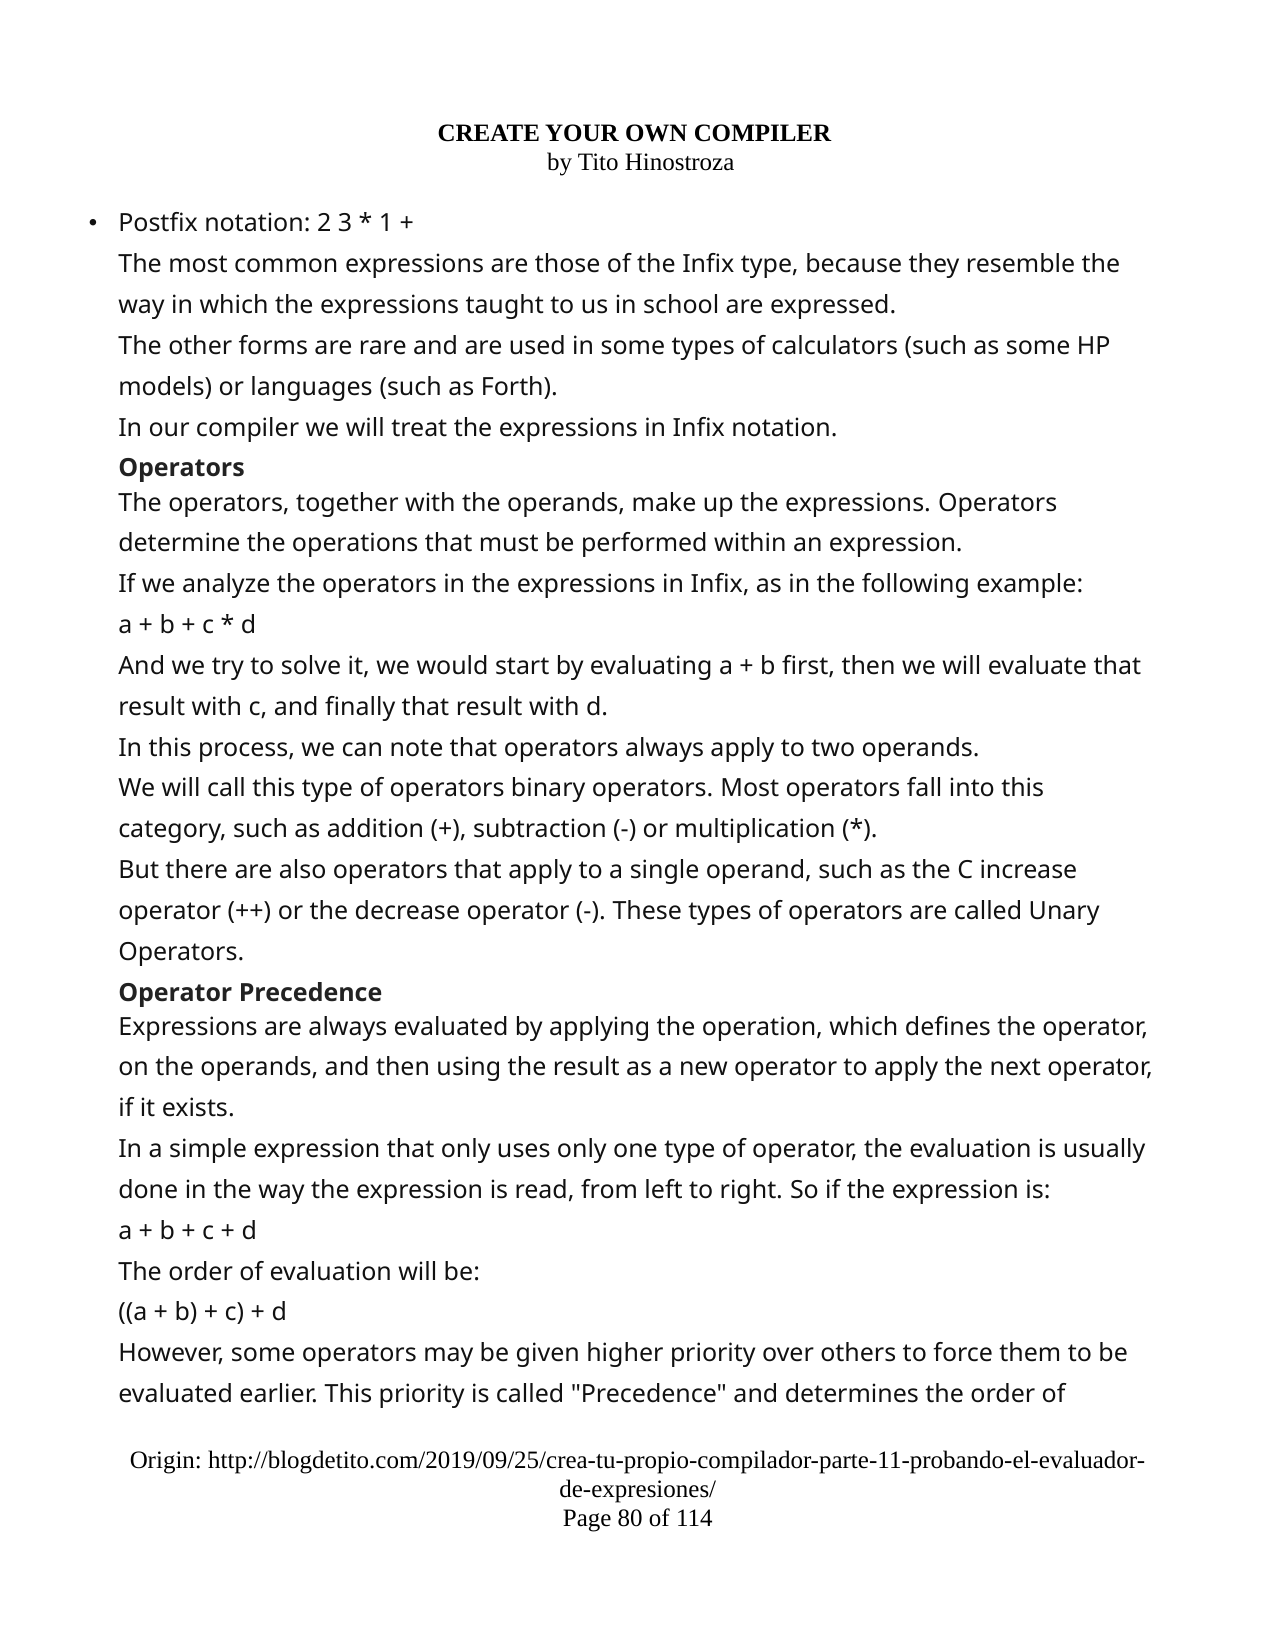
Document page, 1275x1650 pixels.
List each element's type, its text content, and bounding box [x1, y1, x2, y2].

text If we analyze the operators in the expressions in Infix, as in the following example: [118, 566, 1157, 600]
text We will call this type of operators binary operators. Most operators fall into this category, such as addition (+), subtraction (-) or multiplication (*). [118, 770, 1157, 845]
list Postfix notation: 2 3 * 1 + [118, 205, 1157, 239]
subtitle Operator Precedence [118, 974, 1157, 1008]
text Expressions are always evaluated by applying the operation, which defines the operator, on the operands, and then using the result as a new operator to apply the next operator, if it exists. [118, 1008, 1157, 1124]
text The order of evaluation will be: [118, 1253, 1157, 1287]
text The most common expressions are those of the Infix type, because they resemble the way in which the expressions taught to us in school are expressed. [118, 246, 1157, 321]
text ((a + b) + c) + d [118, 1294, 1157, 1328]
text The operators, together with the operands, make up the expressions. Operators determine the operations that must be performed within an expression. [118, 484, 1157, 559]
text In our compiler we will treat the expressions in Infix notation. [118, 409, 1157, 443]
text In a simple expression that only uses only one type of operator, the evaluation is usually done in the way the expression is read, from left to right. So if the expression is: [118, 1131, 1157, 1206]
text a + b + c * d [118, 607, 1157, 641]
text And we try to solve it, we would start by evaluating a + b first, then we will evaluate that result with c, and finally that result with d. [118, 647, 1157, 722]
text But there are also operators that apply to a single operand, such as the C increase operator (++) or the decrease operator (-). These types of operators are called Unary Operators. [118, 852, 1157, 967]
text The other forms are rare and are used in some types of calculators (such as some HP models) or languages ​​(such as Forth). [118, 328, 1157, 402]
text a + b + c + d [118, 1212, 1157, 1246]
text In this process, we can note that operators always apply to two operands. [118, 729, 1157, 763]
subtitle Operators [118, 450, 1157, 484]
text However, some operators may be given higher priority over others to force them to be evaluated earlier. This priority is called "Precedence" and determines the order of [118, 1335, 1157, 1410]
